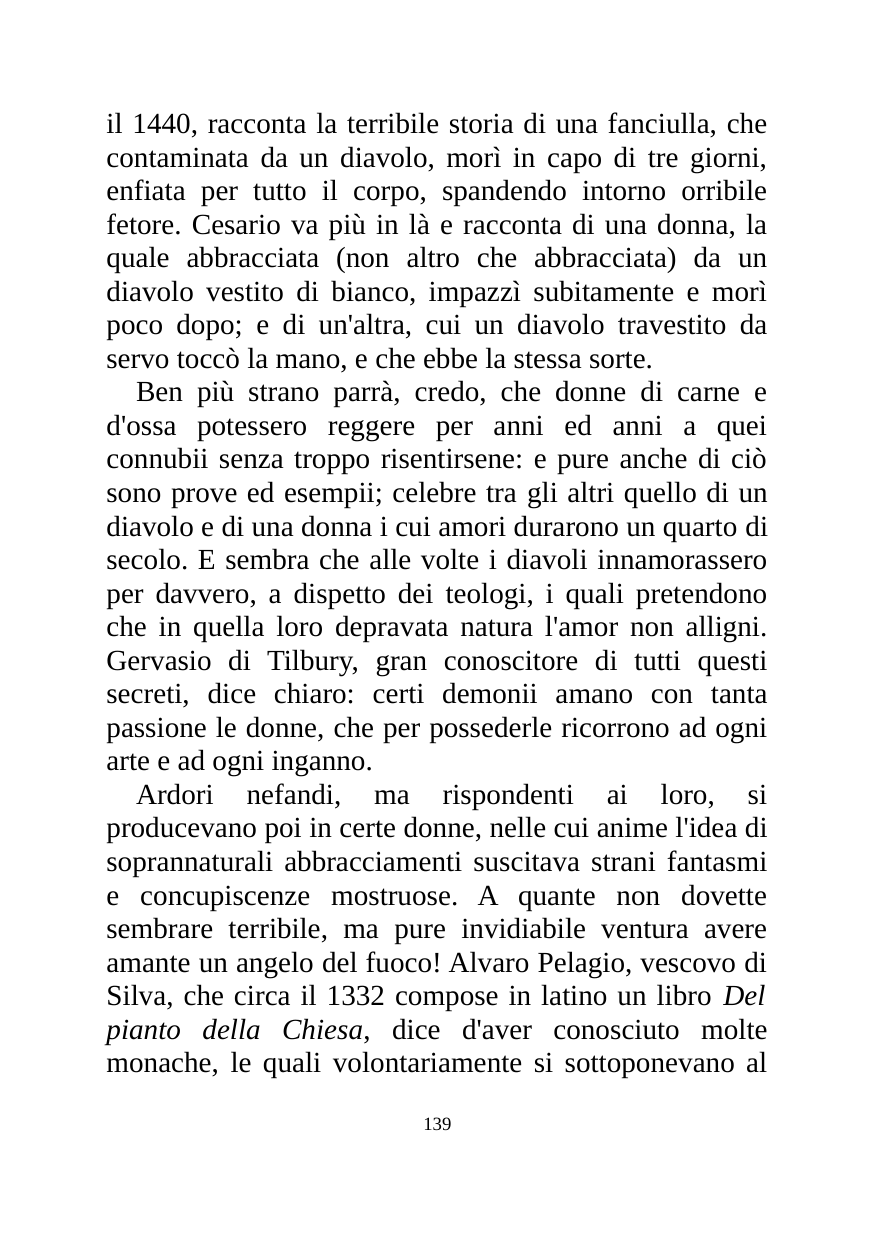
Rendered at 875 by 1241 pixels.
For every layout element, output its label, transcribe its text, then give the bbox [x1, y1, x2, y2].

text il 1440, racconta la terribile storia di una fanciulla, che contaminata da un diavolo, morì in capo di tre giorni, enfiata per tutto il corpo, spandendo intorno orribile fetore. Cesario va più in là e racconta di una donna, la quale abbracciata (non altro che abbracciata) da un diavolo vestito di bianco, impazzì subitamente e morì poco dopo; e di un'altra, cui un diavolo travestito da servo toccò la mano, e che ebbe la stessa sorte. [106, 106, 768, 374]
text Ardori nefandi, ma rispondenti ai loro, si producevano poi in certe donne, nelle cui anime l'idea di soprannaturali abbracciamenti suscitava strani fantasmi e concupiscenze mostruose. A quante non dovette sembrare terribile, ma pure invidiabile ventura avere amante un angelo del fuoco! Alvaro Pelagio, vescovo di Silva, che circa il 1332 compose in latino un libro Del pianto della Chiesa, dice d'aver conosciuto molte monache, le quali volontariamente si sottoponevano al [106, 777, 768, 1079]
text Ben più strano parrà, credo, che donne di carne e d'ossa potessero reggere per anni ed anni a quei connubii senza troppo risentirsene: e pure anche di ciò sono prove ed esempii; celebre tra gli altri quello di un diavolo e di una donna i cui amori durarono un quarto di secolo. E sembra che alle volte i diavoli innamorassero per davvero, a dispetto dei teologi, i quali pretendono che in quella loro depravata natura l'amor non alligni. Gervasio di Tilbury, gran conoscitore di tutti questi secreti, dice chiaro: certi demonii amano con tanta passione le donne, che per possederle ricorrono ad ogni arte e ad ogni inganno. [106, 374, 768, 777]
